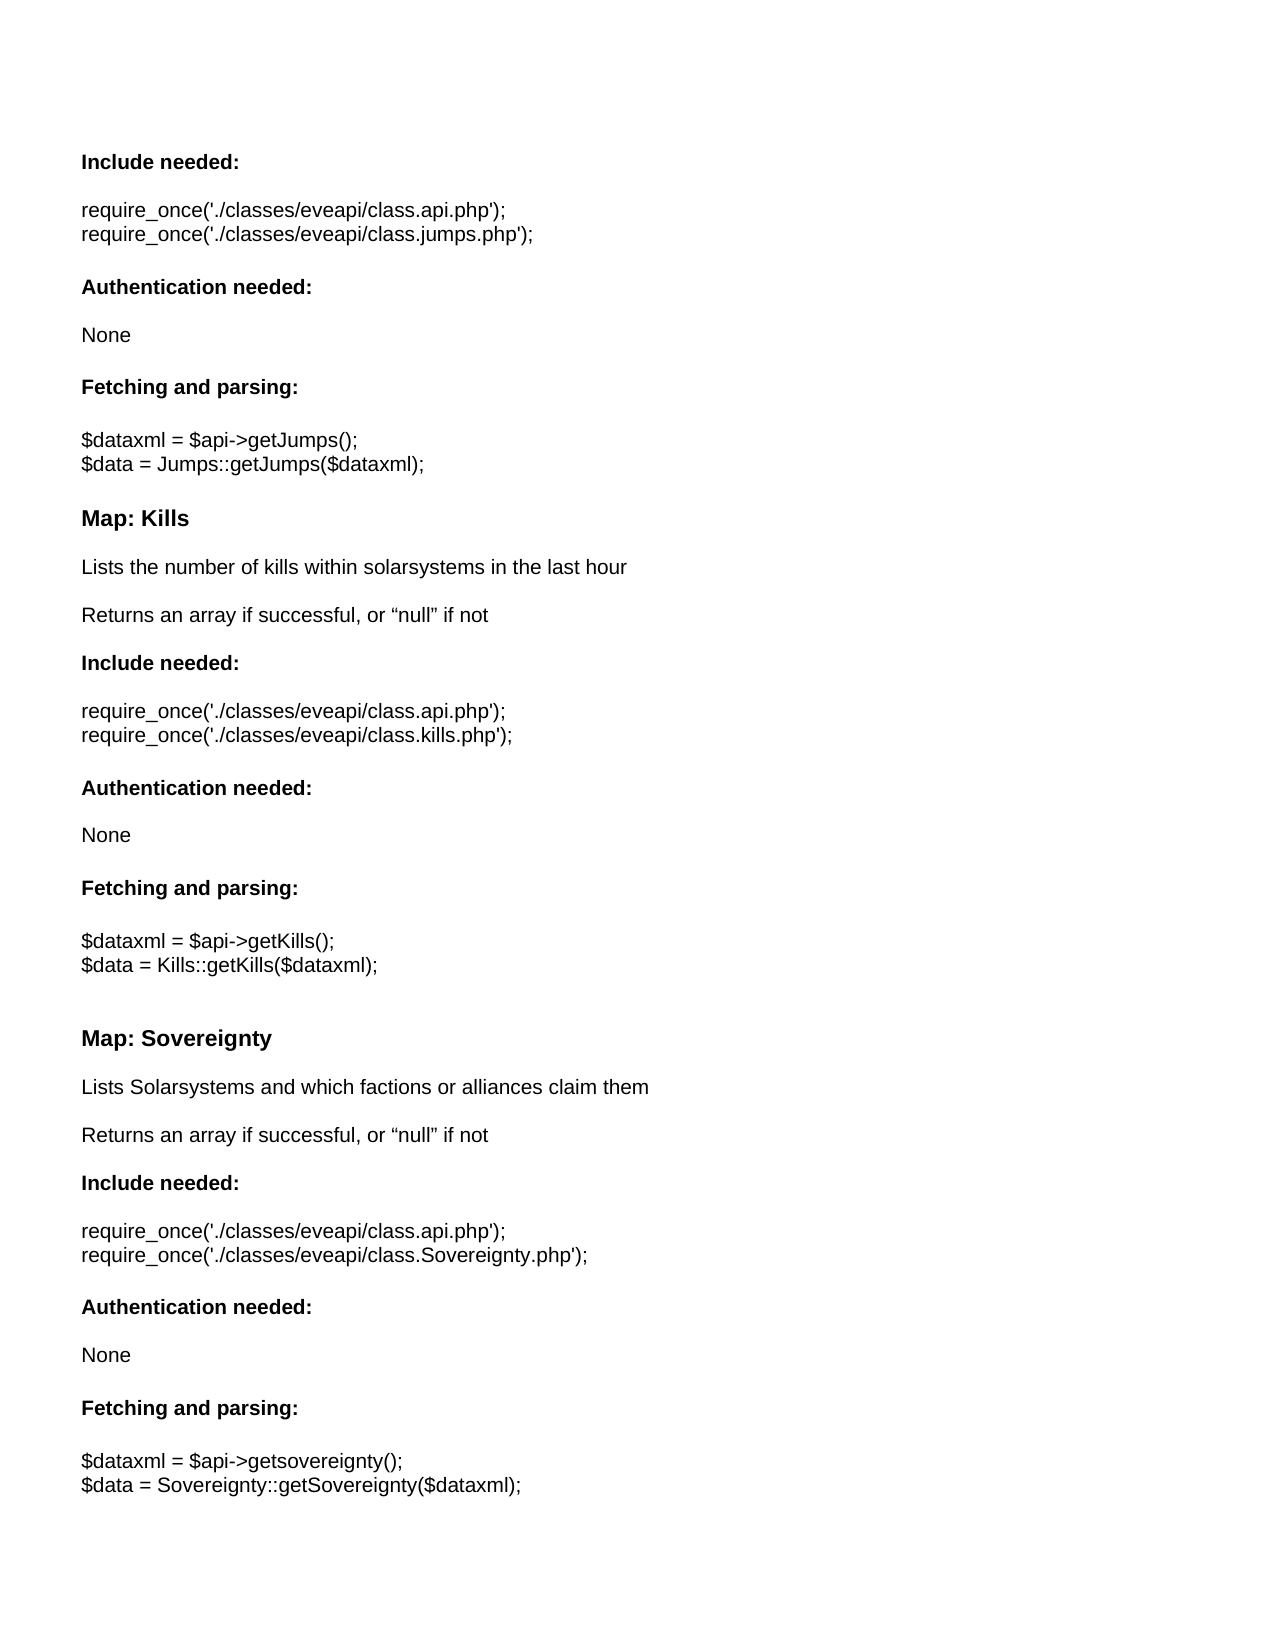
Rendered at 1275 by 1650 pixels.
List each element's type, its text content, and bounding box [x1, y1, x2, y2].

text Map: Kills [81, 504, 1198, 531]
text Lists Solarsystems and which factions or alliances claim them [81, 1075, 1198, 1099]
text require_once('./classes/eveapi/class.api.php'); [81, 198, 1198, 222]
text $dataxml = $api->getJumps(); [81, 428, 1198, 452]
text Include needed: [81, 651, 1198, 675]
text Authentication needed: [81, 1295, 1198, 1319]
text None [81, 1343, 1198, 1367]
text Include needed: [81, 1171, 1198, 1194]
text Lists the number of kills within solarsystems in the last hour [81, 555, 1198, 579]
text $data = Kills::getKills($dataxml); [81, 953, 1198, 977]
text require_once('./classes/eveapi/class.api.php'); [81, 699, 1198, 723]
text Returns an array if successful, or “null” if not [81, 1123, 1198, 1147]
text require_once('./classes/eveapi/class.kills.php'); [81, 723, 1198, 747]
text Authentication needed: [81, 775, 1198, 799]
text Fetching and parsing: [81, 876, 1198, 900]
text Map: Sovereignty [81, 1024, 1198, 1051]
text Authentication needed: [81, 274, 1198, 298]
text $data = Jumps::getJumps($dataxml); [81, 452, 1198, 476]
text None [81, 823, 1198, 847]
text $dataxml = $api->getsovereignty(); [81, 1448, 1198, 1472]
text Fetching and parsing: [81, 1396, 1198, 1420]
text require_once('./classes/eveapi/class.api.php'); [81, 1218, 1198, 1242]
text Returns an array if successful, or “null” if not [81, 603, 1198, 627]
text $dataxml = $api->getKills(); [81, 929, 1198, 953]
text Include needed: [81, 150, 1198, 174]
text $data = Sovereignty::getSovereignty($dataxml); [81, 1472, 1198, 1496]
text require_once('./classes/eveapi/class.Sovereignty.php'); [81, 1242, 1198, 1266]
text require_once('./classes/eveapi/class.jumps.php'); [81, 222, 1198, 246]
text None [81, 322, 1198, 346]
text Fetching and parsing: [81, 375, 1198, 399]
